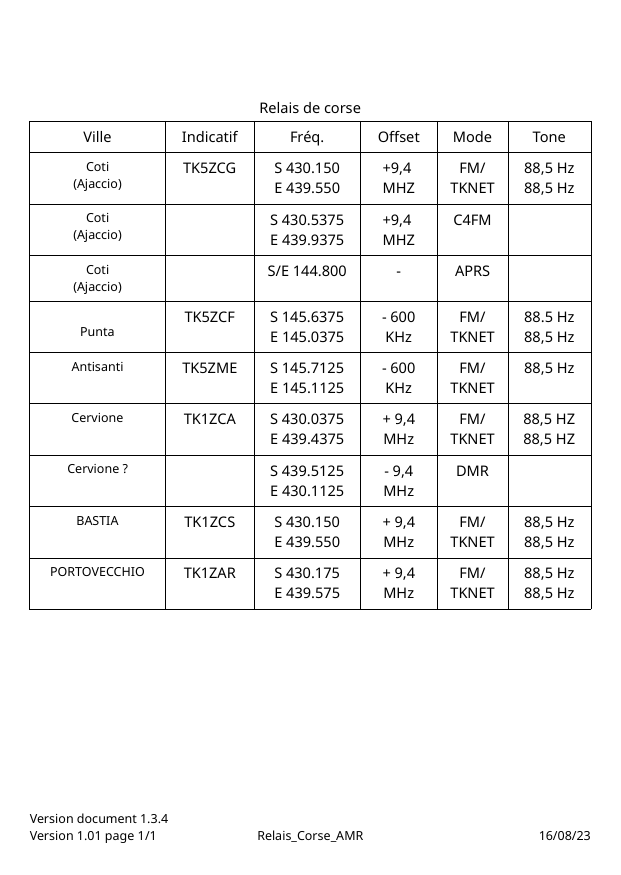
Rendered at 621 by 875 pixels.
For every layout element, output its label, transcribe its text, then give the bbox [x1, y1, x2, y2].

table_cell TK1ZAR [166, 559, 254, 609]
table_header Mode [438, 122, 508, 152]
table_cell 88,5 Hz 88,5 Hz [509, 507, 591, 557]
table_cell Coti (Ajaccio) [30, 153, 165, 203]
table_cell + 9,4 MHz [361, 404, 437, 455]
table_cell 88,5 Hz 88,5 Hz [509, 559, 591, 609]
table_cell FM/TKNET [438, 559, 508, 609]
table_cell 88.5 Hz 88,5 Hz [509, 302, 591, 352]
table_cell S 430.175 E 439.575 [255, 559, 360, 609]
table_cell DMR [438, 456, 508, 506]
table_cell +9,4 MHZ [361, 153, 437, 203]
table_cell [166, 456, 254, 506]
table_cell S 145.6375 E 145.0375 [255, 302, 360, 352]
table_cell 88,5 Hz 88,5 Hz [509, 153, 591, 203]
table_cell TK5ZCF [166, 302, 254, 352]
table_cell S 145.7125 E 145.1125 [255, 353, 360, 403]
table_cell [509, 205, 591, 255]
table_cell +9,4 MHZ [361, 205, 437, 255]
table_cell Coti (Ajaccio) [30, 256, 165, 301]
table_cell S 430.150 E 439.550 [255, 153, 360, 203]
table_cell - [361, 256, 437, 301]
table_cell TK5ZME [166, 353, 254, 403]
table_cell 88,5 HZ 88,5 HZ [509, 404, 591, 455]
table_cell Punta [30, 302, 165, 352]
table_cell FM/TKNET [438, 353, 508, 403]
table_header Ville [30, 122, 165, 152]
table_cell FM/TKNET [438, 302, 508, 352]
table_cell - 600 KHz [361, 302, 437, 352]
table_cell TK5ZCG [166, 153, 254, 203]
table_cell - 9,4 MHz [361, 456, 437, 506]
table_cell FM/TKNET [438, 153, 508, 203]
table_cell + 9,4 MHz [361, 559, 437, 609]
table_cell S 430.0375 E 439.4375 [255, 404, 360, 455]
table_cell TK1ZCA [166, 404, 254, 455]
table_cell APRS [438, 256, 508, 301]
table_header Tone [509, 122, 591, 152]
table_cell S 430.150 E 439.550 [255, 507, 360, 557]
table_cell Cervione ? [30, 456, 165, 506]
table_cell S 430.5375 E 439.9375 [255, 205, 360, 255]
table_cell 88,5 Hz [509, 353, 591, 403]
table_cell Coti (Ajaccio) [30, 205, 165, 255]
table_cell Cervione [30, 404, 165, 455]
table_cell FM/TKNET [438, 507, 508, 557]
table_cell Antisanti [30, 353, 165, 403]
table_header Offset [361, 122, 437, 152]
table_cell [509, 456, 591, 506]
table_cell PORTOVECCHIO [30, 559, 165, 609]
table_cell TK1ZCS [166, 507, 254, 557]
table_cell - 600 KHz [361, 353, 437, 403]
table_header Indicatif [166, 122, 254, 152]
table_cell S 439.5125 E 430.1125 [255, 456, 360, 506]
table_cell [509, 256, 591, 301]
table_cell + 9,4 MHz [361, 507, 437, 557]
table_cell C4FM [438, 205, 508, 255]
table_header Fréq. [255, 122, 360, 152]
table_cell [166, 205, 254, 255]
table_cell BASTIA [30, 507, 165, 557]
text Relais de corse [29, 98, 591, 118]
table_cell FM/TKNET [438, 404, 508, 455]
table_cell S/E 144.800 [255, 256, 360, 301]
table_cell [166, 256, 254, 301]
